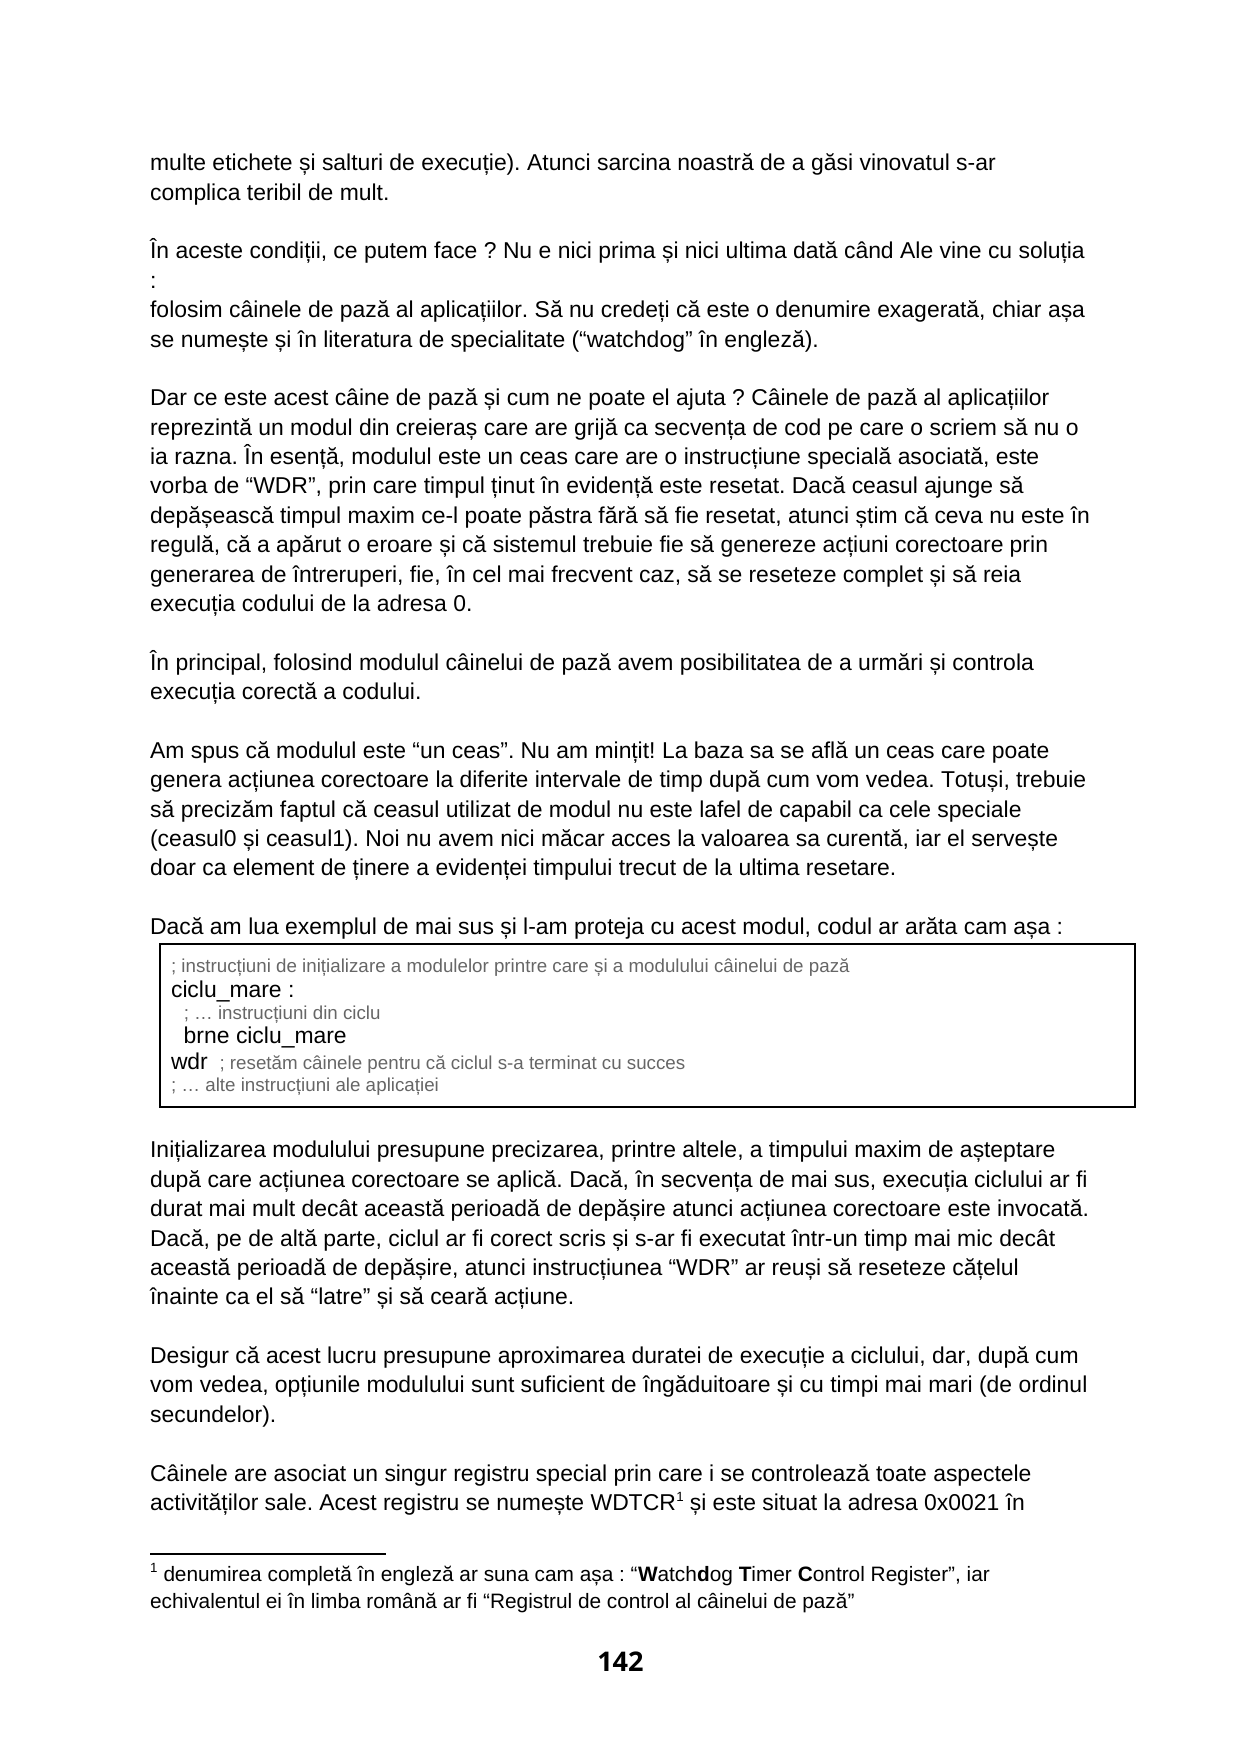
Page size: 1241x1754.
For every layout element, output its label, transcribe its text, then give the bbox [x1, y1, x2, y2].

table_header ; instrucțiuni de inițializare a modulelor printre care și a modulului câinelui de pază ciclu_mare : ; … instrucțiuni din ciclu brne ciclu_mare wdr ; resetăm câinele pentru că ciclul s-a terminat cu succes ; … alte instrucțiuni ale aplicației [161, 945, 1134, 1106]
text Dar ce este acest câine de pază și cum ne poate el ajuta ? Câinele de pază al aplicațiilor reprezintă un modul din creieraș care are grijă ca secvența de cod pe care o scriem să nu o ia razna. În esență, modulul este un ceas care are o instrucțiune specială asociată, este vorba de “WDR”, prin care timpul ținut în evidență este resetat. Dacă ceasul ajunge să depășească timpul maxim ce-l poate păstra fără să fie resetat, atunci știm că ceva nu este în regulă, că a apărut o eroare și că sistemul trebuie fie să genereze acțiuni corectoare prin generarea de întreruperi, fie, în cel mai frecvent caz, să se reseteze complet și să reia execuția codului de la adresa 0. [150, 385, 1091, 616]
text multe etichete și salturi de execuție). Atunci sarcina noastră de a găsi vinovatul s-ar complica teribil de mult. [150, 150, 1091, 205]
text Inițializarea modulului presupune precizarea, printre altele, a timpului maxim de așteptare după care acțiunea corectoare se aplică. Dacă, în secvența de mai sus, execuția ciclului ar fi durat mai mult decât această perioadă de depășire atunci acțiunea corectoare este invocată. Dacă, pe de altă parte, ciclul ar fi corect scris și s-ar fi executat într-un timp mai mic decât această perioadă de depășire, atunci instrucțiunea “WDR” ar reuși să reseteze cățelul înainte ca el să “latre” și să ceară acțiune. [150, 1137, 1091, 1310]
text În principal, folosind modulul câinelui de pază avem posibilitatea de a urmări și controla execuția corectă a codului. [150, 649, 1091, 704]
text Câinele are asociat un singur registru special prin care i se controlează toate aspectele activităților sale. Acest registru se numește WDTCR și este situat la adresa 0x0021 în [150, 1460, 1091, 1515]
text folosim câinele de pază al aplicațiilor. Să nu credeți că este o denumire exagerată, chiar așa se numește și în literatura de specialitate (“watchdog” în engleză). [150, 297, 1091, 352]
text Desigur că acest lucru presupune aproximarea duratei de execuție a ciclului, dar, după cum vom vedea, opțiunile modulului sunt suficient de îngăduitoare și cu timpi mai mari (de ordinul secundelor). [150, 1343, 1091, 1427]
text În aceste condiții, ce putem face ? Nu e nici prima și nici ultima dată când Ale vine cu soluția : [150, 238, 1091, 293]
text Am spus că modulul este “un ceas”. Nu am mințit! La baza sa se află un ceas care poate genera acțiunea corectoare la diferite intervale de timp după cum vom vedea. Totuși, trebuie să precizăm faptul că ceasul utilizat de modul nu este lafel de capabil ca cele speciale (ceasul0 și ceasul1). Noi nu avem nici măcar acces la valoarea sa curentă, iar el servește doar ca element de ținere a evidenței timpului trecut de la ultima resetare. [150, 737, 1091, 881]
text Dacă am lua exemplul de mai sus și l-am proteja cu acest modul, codul ar arăta cam așa : [150, 914, 1091, 939]
text denumirea completă în engleză ar suna cam așa : “Watchdog Timer Control Register”, iar echivalentul ei în limba română ar fi “Registrul de control al câinelui de pază” [150, 1561, 1091, 1613]
